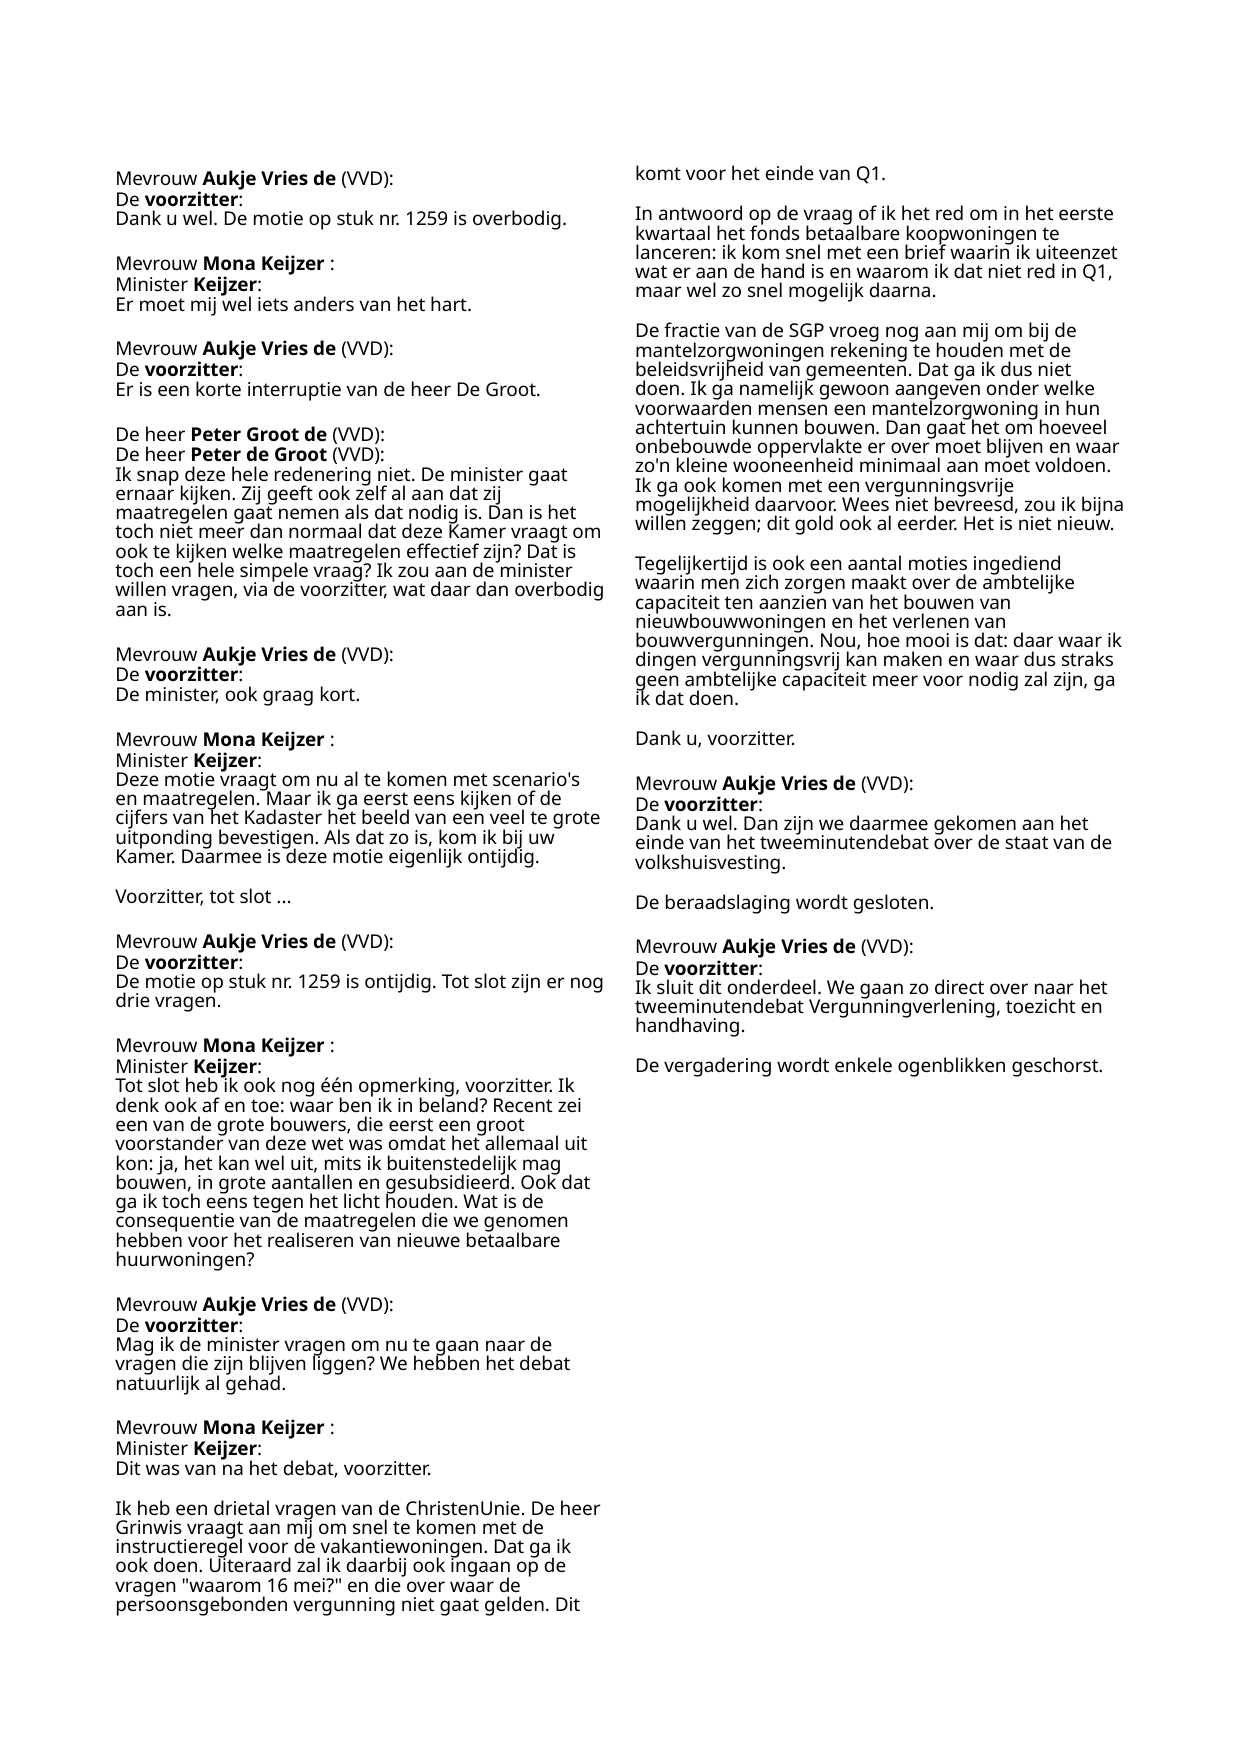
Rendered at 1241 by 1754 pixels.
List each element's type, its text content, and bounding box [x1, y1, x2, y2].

text Dank u wel. Dan zijn we daarmee gekomen aan het einde van het tweeminutendebat over de staat van de volkshuisvesting. [635, 815, 1125, 873]
text De motie op stuk nr. 1259 is ontijdig. Tot slot zijn er nog drie vragen. [115, 973, 605, 1012]
text Tegelijkertijd is ook een aantal moties ingediend waarin men zich zorgen maakt over de ambtelijke capaciteit ten aanzien van het bouwen van nieuwbouwwoningen en het verlenen van bouwvergunningen. Nou, hoe mooi is dat: daar waar ik dingen vergunningsvrij kan maken en waar dus straks geen ambtelijke capaciteit meer voor nodig zal zijn, ga ik dat doen. [635, 555, 1125, 709]
text De voorzitter: [115, 1317, 605, 1336]
text Deze motie vraagt om nu al te komen met scenario's en maatregelen. Maar ik ga eerst eens kijken of de cijfers van het Kadaster het beeld van een veel te grote uitponding bevestigen. Als dat zo is, kom ik bij uw Kamer. Daarmee is deze motie eigenlijk ontijdig. [115, 771, 605, 867]
text Dank u, voorzitter. [635, 730, 1125, 749]
text Minister Keijzer: [115, 1058, 605, 1077]
text Mevrouw Aukje Vries de (VVD): [115, 928, 605, 954]
text Mevrouw Mona Keijzer : [115, 1032, 605, 1058]
text De voorzitter: [635, 959, 1125, 979]
text komt voor het einde van Q1. [635, 165, 1125, 184]
text De voorzitter: [115, 191, 605, 210]
text Dit was van na het debat, voorzitter. [115, 1459, 605, 1479]
text Ik sluit dit onderdeel. We gaan zo direct over naar het tweeminutendebat Vergunningverlening, toezicht en handhaving. [635, 979, 1125, 1037]
text Ik heb een drietal vragen van de ChristenUnie. De heer Grinwis vraagt aan mij om snel te komen met de instructieregel voor de vakantiewoningen. Dat ga ik ook doen. Uiteraard zal ik daarbij ook ingaan op de vragen "waarom 16 mei?" en die over waar de persoonsgebonden vergunning niet gaat gelden. Dit [115, 1499, 605, 1615]
text Mevrouw Aukje Vries de (VVD): [115, 165, 605, 191]
text Tot slot heb ik ook nog één opmerking, voorzitter. Ik denk ook af en toe: waar ben ik in beland? Recent zei een van de grote bouwers, die eerst een groot voorstander van deze wet was omdat het allemaal uit kon: ja, het kan wel uit, mits ik buitenstedelijk mag bouwen, in grote aantallen en gesubsidieerd. Ook dat ga ik toch eens tegen het licht houden. Wat is de consequentie van de maatregelen die we genomen hebben voor het realiseren van nieuwe betaalbare huurwoningen? [115, 1077, 605, 1270]
text Minister Keijzer: [115, 752, 605, 771]
text Mevrouw Aukje Vries de (VVD): [635, 770, 1125, 796]
text De voorzitter: [635, 796, 1125, 815]
text In antwoord op de vraag of ik het red om in het eerste kwartaal het fonds betaalbare koopwoningen te lanceren: ik kom snel met een brief waarin ik uiteenzet wat er aan de hand is en waarom ik dat niet red in Q1, maar wel zo snel mogelijk daarna. [635, 205, 1125, 302]
text De voorzitter: [115, 666, 605, 686]
text Mag ik de minister vragen om nu te gaan naar de vragen die zijn blijven liggen? We hebben het debat natuurlijk al gehad. [115, 1336, 605, 1394]
text De voorzitter: [115, 954, 605, 973]
text Mevrouw Aukje Vries de (VVD): [115, 1291, 605, 1317]
text Voorzitter, tot slot ... [115, 888, 605, 907]
text De heer Peter de Groot (VVD): [115, 446, 605, 466]
text Mevrouw Mona Keijzer : [115, 251, 605, 276]
text De voorzitter: [115, 361, 605, 381]
text De minister, ook graag kort. [115, 686, 605, 705]
text De beraadslaging wordt gesloten. [635, 894, 1125, 913]
text Minister Keijzer: [115, 1440, 605, 1459]
text De heer Peter Groot de (VVD): [115, 421, 605, 446]
text Mevrouw Mona Keijzer : [115, 1414, 605, 1440]
text Ik snap deze hele redenering niet. De minister gaat ernaar kijken. Zij geeft ook zelf al aan dat zij maatregelen gaat nemen als dat nodig is. Dan is het toch niet meer dan normaal dat deze Kamer vraagt om ook te kijken welke maatregelen effectief zijn? Dat is toch een hele simpele vraag? Ik zou aan de minister willen vragen, via de voorzitter, wat daar dan overbodig aan is. [115, 466, 605, 620]
text Minister Keijzer: [115, 276, 605, 296]
text Er moet mij wel iets anders van het hart. [115, 296, 605, 315]
text Dank u wel. De motie op stuk nr. 1259 is overbodig. [115, 210, 605, 230]
text De fractie van de SGP vroeg nog aan mij om bij de mantelzorgwoningen rekening te houden met de beleidsvrijheid van gemeenten. Dat ga ik dus niet doen. Ik ga namelijk gewoon aangeven onder welke voorwaarden mensen een mantelzorgwoning in hun achtertuin kunnen bouwen. Dan gaat het om hoeveel onbebouwde oppervlakte er over moet blijven en waar zo'n kleine wooneenheid minimaal aan moet voldoen. Ik ga ook komen met een vergunningsvrije mogelijkheid daarvoor. Wees niet bevreesd, zou ik bijna willen zeggen; dit gold ook al eerder. Het is niet nieuw. [635, 322, 1125, 534]
text Er is een korte interruptie van de heer De Groot. [115, 381, 605, 400]
text Mevrouw Aukje Vries de (VVD): [115, 336, 605, 361]
text Mevrouw Aukje Vries de (VVD): [635, 934, 1125, 959]
text Mevrouw Aukje Vries de (VVD): [115, 641, 605, 666]
text Mevrouw Mona Keijzer : [115, 726, 605, 752]
text De vergadering wordt enkele ogenblikken geschorst. [635, 1057, 1125, 1077]
